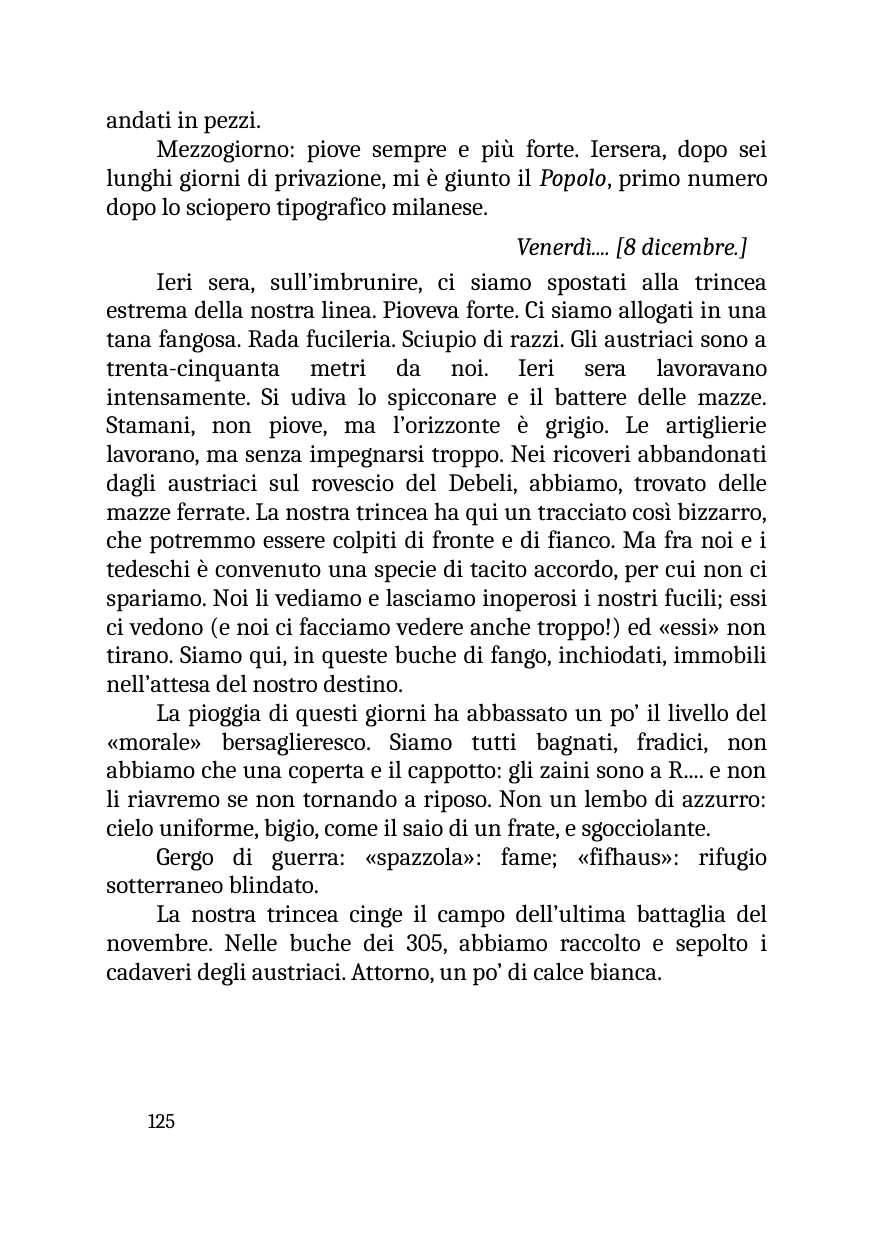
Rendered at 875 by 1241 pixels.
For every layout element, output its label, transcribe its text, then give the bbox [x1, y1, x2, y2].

text La nostra trincea cinge il campo dell’ultima battaglia del novembre. Nelle buche dei 305, abbiamo raccolto e sepolto i cadaveri degli austriaci. Attorno, un po’ di calce bianca. [106, 900, 768, 986]
text Ieri sera, sull’imbrunire, ci siamo spostati alla trincea estrema della nostra linea. Pioveva forte. Ci siamo allogati in una tana fangosa. Rada fucileria. Sciupio di razzi. Gli austriaci sono a trenta-cinquanta metri da noi. Ieri sera lavoravano intensamente. Si udiva lo spicconare e il battere delle mazze. Stamani, non piove, ma l’orizzonte è grigio. Le artiglierie lavorano, ma senza impegnarsi troppo. Nei ricoveri abbandonati dagli austriaci sul rovescio del Debeli, abbiamo, trovato delle mazze ferrate. La nostra trincea ha qui un tracciato così bizzarro, che potremmo essere colpiti di fronte e di fianco. Ma fra noi e i tedeschi è convenuto una specie di tacito accordo, per cui non ci spariamo. Noi li vediamo e lasciamo inoperosi i nostri fucili; essi ci vedono (e noi ci facciamo vedere anche troppo!) ed «essi» non tirano. Siamo qui, in queste buche di fango, inchiodati, immobili nell’attesa del nostro destino. [106, 268, 768, 699]
text La pioggia di questi giorni ha abbassato un po’ il livello del «morale» bersaglieresco. Siamo tutti bagnati, fradici, non abbiamo che una coperta e il cappotto: gli zaini sono a R.... e non li riavremo se non tornando a riposo. Non un lembo di azzurro: cielo uniforme, bigio, come il saio di un frate, e sgocciolante. [106, 699, 768, 843]
text Mezzogiorno: piove sempre e più forte. Iersera, dopo sei lunghi giorni di privazione, mi è giunto il Popolo, primo numero dopo lo sciopero tipografico milanese. [106, 135, 768, 221]
text Gergo di guerra: «spazzola»: fame; «fifhaus»: rifugio sotterraneo blindato. [106, 843, 768, 900]
text Venerdì.... [8 dicembre.] [106, 233, 750, 262]
text andati in pezzi. [106, 106, 768, 135]
